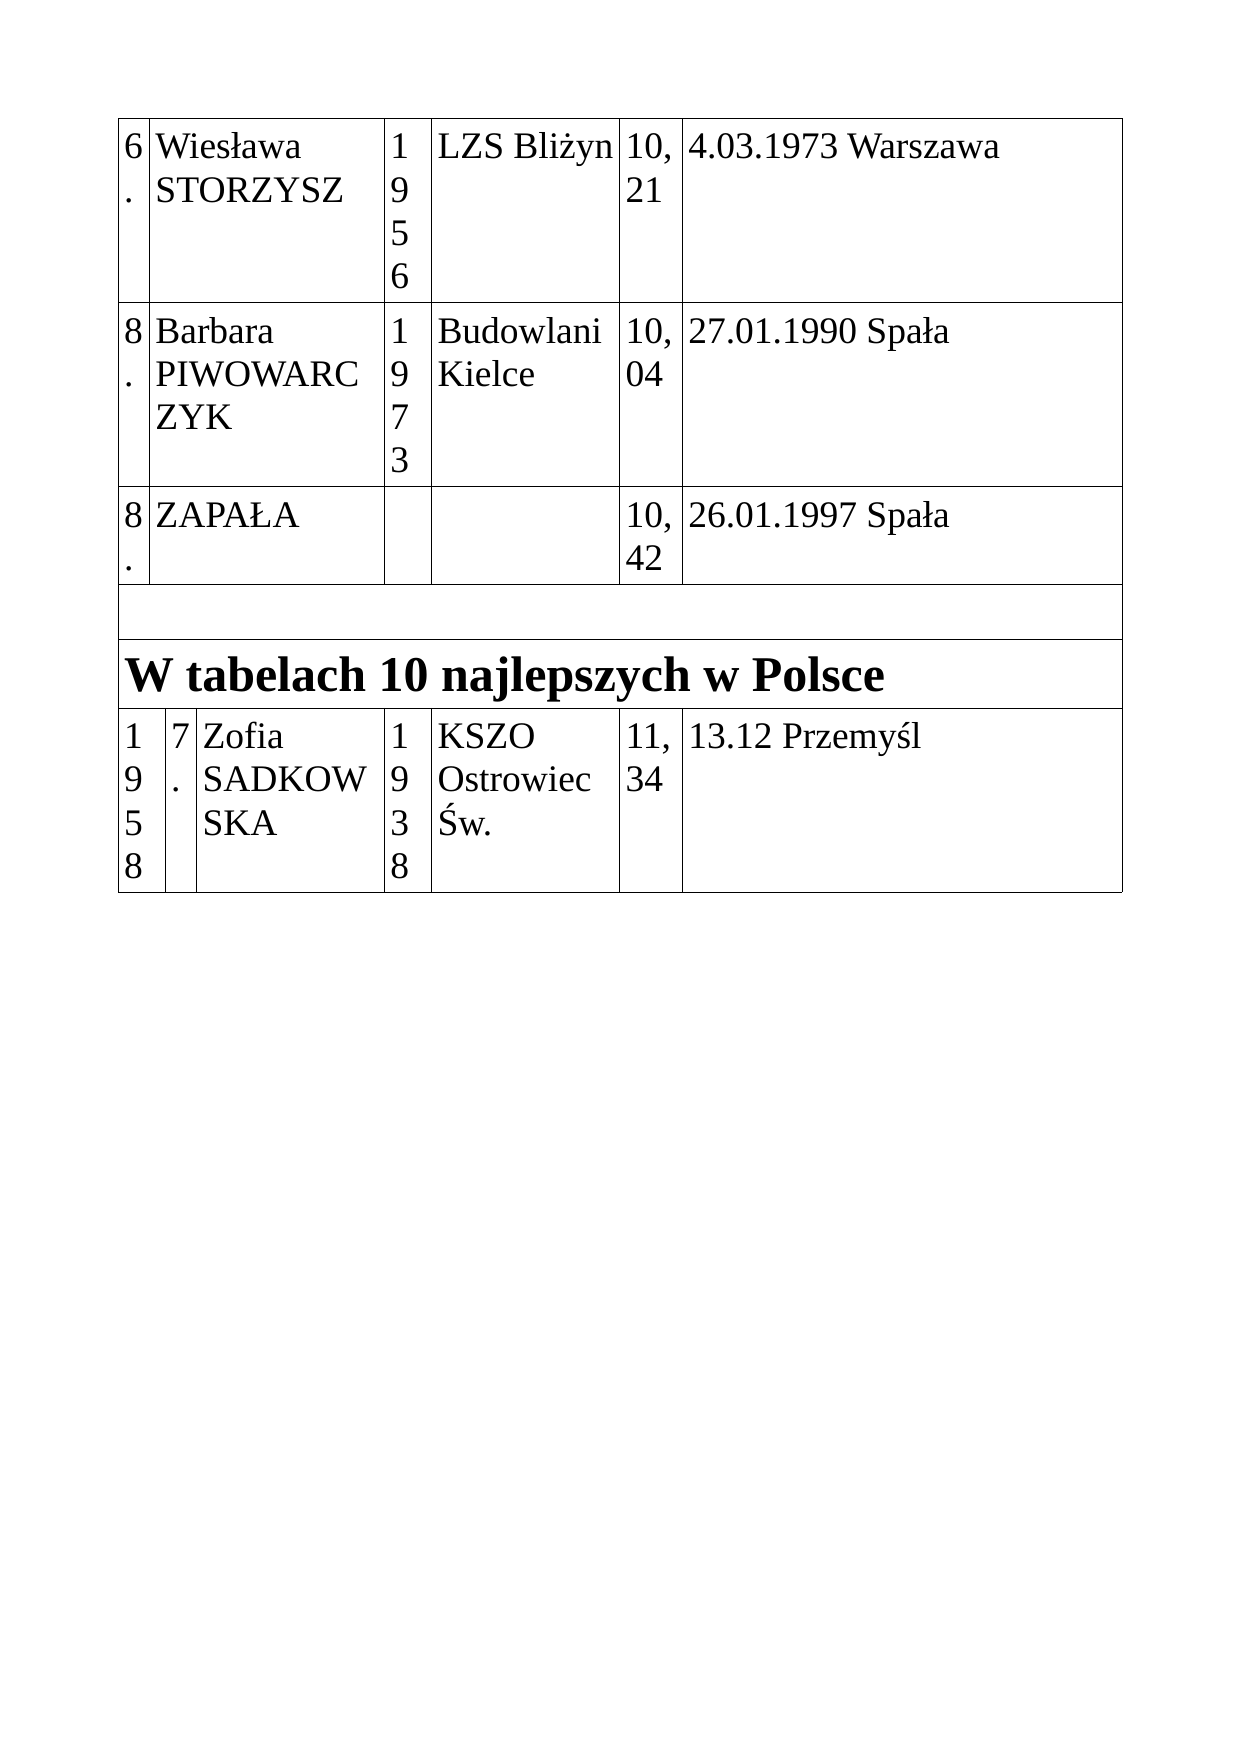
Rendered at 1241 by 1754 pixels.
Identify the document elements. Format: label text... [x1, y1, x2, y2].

table_cell 10,21 [620, 119, 682, 302]
table_cell Zofia SADKOWSKA [197, 709, 384, 892]
table_cell 8. [119, 303, 149, 486]
table_cell 13.12 Przemyśl [683, 709, 1122, 892]
table_cell ZAPAŁA [150, 487, 384, 584]
table_cell Barbara PIWOWARCZYK [150, 303, 384, 486]
table_cell [385, 487, 431, 584]
table_cell 26.01.1997 Spała [683, 487, 1122, 584]
table_cell LZS Bliżyn [432, 119, 619, 302]
table_cell KSZO Ostrowiec Św. [432, 709, 619, 892]
table_cell Budowlani Kielce [432, 303, 619, 486]
table_cell 1958 [119, 709, 165, 892]
table_cell 6. [119, 119, 149, 302]
table_cell 27.01.1990 Spała [683, 303, 1122, 486]
table_cell [119, 585, 1122, 639]
table_cell [432, 487, 619, 584]
table_cell 1973 [385, 303, 431, 486]
table_cell 4.03.1973 Warszawa [683, 119, 1122, 302]
table_cell 10,42 [620, 487, 682, 584]
table_cell Wiesława STORZYSZ [150, 119, 384, 302]
table_cell 10,04 [620, 303, 682, 486]
table_cell 8. [119, 487, 149, 584]
table_cell W tabelach 10 najlepszych w Polsce [119, 640, 1122, 708]
table_cell 11,34 [620, 709, 682, 892]
table_cell 7. [166, 709, 196, 892]
table_cell 1938 [385, 709, 431, 892]
table_cell 1956 [385, 119, 431, 302]
